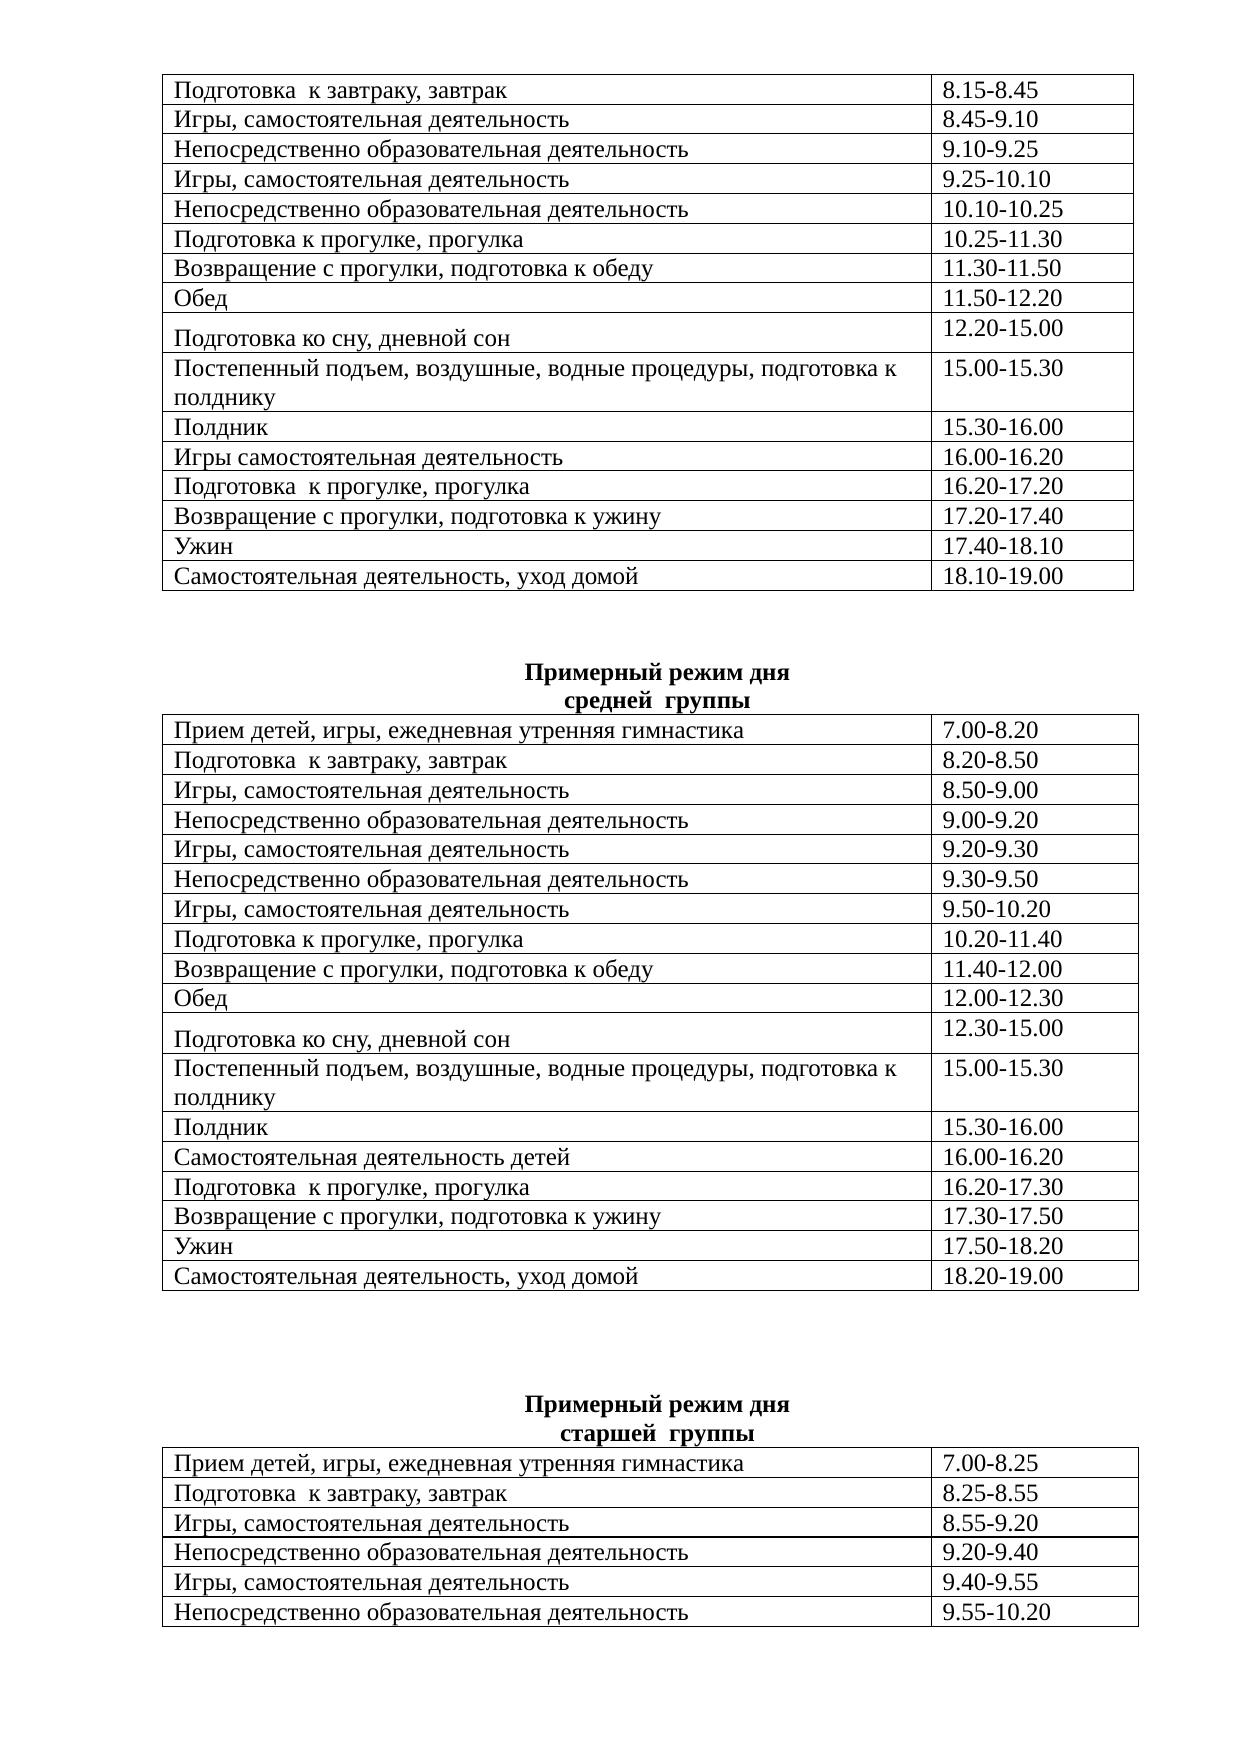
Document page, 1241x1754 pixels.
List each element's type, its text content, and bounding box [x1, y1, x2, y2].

table_cell 8.50-9.00 [932, 775, 1138, 804]
table_cell Подготовка к прогулке, прогулка [163, 224, 931, 252]
table_cell Ужин [163, 1231, 931, 1260]
table_cell Обед [163, 984, 931, 1012]
table_cell Непосредственно образовательная деятельность [163, 1538, 931, 1566]
table_cell Игры, самостоятельная деятельность [163, 835, 931, 863]
table_cell Возвращение с прогулки, подготовка к обеду [163, 954, 931, 982]
table_cell 17.30-17.50 [932, 1201, 1138, 1230]
table_cell 9.25-10.10 [932, 164, 1133, 193]
table_cell 12.00-12.30 [932, 984, 1138, 1012]
table_cell Непосредственно образовательная деятельность [163, 134, 931, 163]
table_cell Самостоятельная деятельность, уход домой [163, 561, 931, 589]
table_cell 11.30-11.50 [932, 254, 1133, 282]
table_cell Самостоятельная деятельность, уход домой [163, 1261, 931, 1290]
table_cell 18.10-19.00 [932, 561, 1133, 589]
table_cell Игры, самостоятельная деятельность [163, 894, 931, 923]
table_cell 12.20-15.00 [932, 313, 1133, 352]
table_cell 15.30-16.00 [932, 412, 1133, 441]
table_cell 17.50-18.20 [932, 1231, 1138, 1260]
table_cell Непосредственно образовательная деятельность [163, 1597, 931, 1626]
table_cell 15.00-15.30 [932, 353, 1133, 411]
table_cell Ужин [163, 531, 931, 560]
table_cell 16.00-16.20 [932, 1142, 1138, 1171]
table_cell Постепенный подъем, воздушные, водные процедуры, подготовка к полднику [163, 1054, 931, 1111]
table_cell 15.00-15.30 [932, 1054, 1138, 1111]
table_cell Подготовка к прогулке, прогулка [163, 924, 931, 953]
table_cell Игры, самостоятельная деятельность [163, 1508, 931, 1536]
table_cell 11.40-12.00 [932, 954, 1138, 982]
table_cell 8.20-8.50 [932, 745, 1138, 774]
table_cell 9.20-9.30 [932, 835, 1138, 863]
table_cell 9.10-9.25 [932, 134, 1133, 163]
table_cell Подготовка к прогулке, прогулка [163, 471, 931, 500]
table_cell Игры, самостоятельная деятельность [163, 164, 931, 193]
table_cell 18.20-19.00 [932, 1261, 1138, 1290]
table_cell 9.55-10.20 [932, 1597, 1138, 1626]
table_cell Непосредственно образовательная деятельность [163, 805, 931, 833]
table_cell Подготовка к завтраку, завтрак [163, 75, 931, 103]
table_cell 8.25-8.55 [932, 1478, 1138, 1507]
table_cell Подготовка ко сну, дневной сон [163, 313, 931, 352]
table_header Прием детей, игры, ежедневная утренняя гимнастика [163, 715, 931, 744]
table_header Прием детей, игры, ежедневная утренняя гимнастика [163, 1448, 931, 1477]
table_cell Подготовка к завтраку, завтрак [163, 1478, 931, 1507]
table_cell 9.20-9.40 [932, 1538, 1138, 1566]
table_cell 16.20-17.30 [932, 1172, 1138, 1200]
table_cell 16.20-17.20 [932, 471, 1133, 500]
text средней группы [162, 686, 1152, 714]
table_cell 16.00-16.20 [932, 442, 1133, 470]
table_cell 9.30-9.50 [932, 864, 1138, 893]
table_cell 15.30-16.00 [932, 1112, 1138, 1141]
table_cell Полдник [163, 412, 931, 441]
text Примерный режим дня [162, 657, 1152, 686]
table_cell Возвращение с прогулки, подготовка к ужину [163, 501, 931, 530]
table_header 7.00-8.20 [932, 715, 1138, 744]
table_cell Постепенный подъем, воздушные, водные процедуры, подготовка к полднику [163, 353, 931, 411]
table_cell 8.45-9.10 [932, 105, 1133, 133]
table_cell Игры, самостоятельная деятельность [163, 775, 931, 804]
table_cell Подготовка к завтраку, завтрак [163, 745, 931, 774]
table_cell Игры, самостоятельная деятельность [163, 1567, 931, 1596]
text старшей группы [162, 1418, 1152, 1447]
table_header 7.00-8.25 [932, 1448, 1138, 1477]
table_cell Игры самостоятельная деятельность [163, 442, 931, 470]
table_cell Полдник [163, 1112, 931, 1141]
table_cell Возвращение с прогулки, подготовка к ужину [163, 1201, 931, 1230]
table_cell 8.15-8.45 [932, 75, 1133, 103]
table_cell 10.10-10.25 [932, 194, 1133, 223]
table_cell Непосредственно образовательная деятельность [163, 864, 931, 893]
table_cell 10.25-11.30 [932, 224, 1133, 252]
table_cell Обед [163, 283, 931, 312]
table_cell Подготовка ко сну, дневной сон [163, 1013, 931, 1052]
table_cell 9.50-10.20 [932, 894, 1138, 923]
table_cell Игры, самостоятельная деятельность [163, 105, 931, 133]
table_cell 9.00-9.20 [932, 805, 1138, 833]
table_cell 10.20-11.40 [932, 924, 1138, 953]
text Примерный режим дня [162, 1389, 1152, 1418]
table_cell Самостоятельная деятельность детей [163, 1142, 931, 1171]
table_cell 12.30-15.00 [932, 1013, 1138, 1052]
table_cell 17.20-17.40 [932, 501, 1133, 530]
table_cell Подготовка к прогулке, прогулка [163, 1172, 931, 1200]
table_cell 9.40-9.55 [932, 1567, 1138, 1596]
table_cell 17.40-18.10 [932, 531, 1133, 560]
table_cell 8.55-9.20 [932, 1508, 1138, 1536]
table_cell 11.50-12.20 [932, 283, 1133, 312]
table_cell Возвращение с прогулки, подготовка к обеду [163, 254, 931, 282]
table_cell Непосредственно образовательная деятельность [163, 194, 931, 223]
